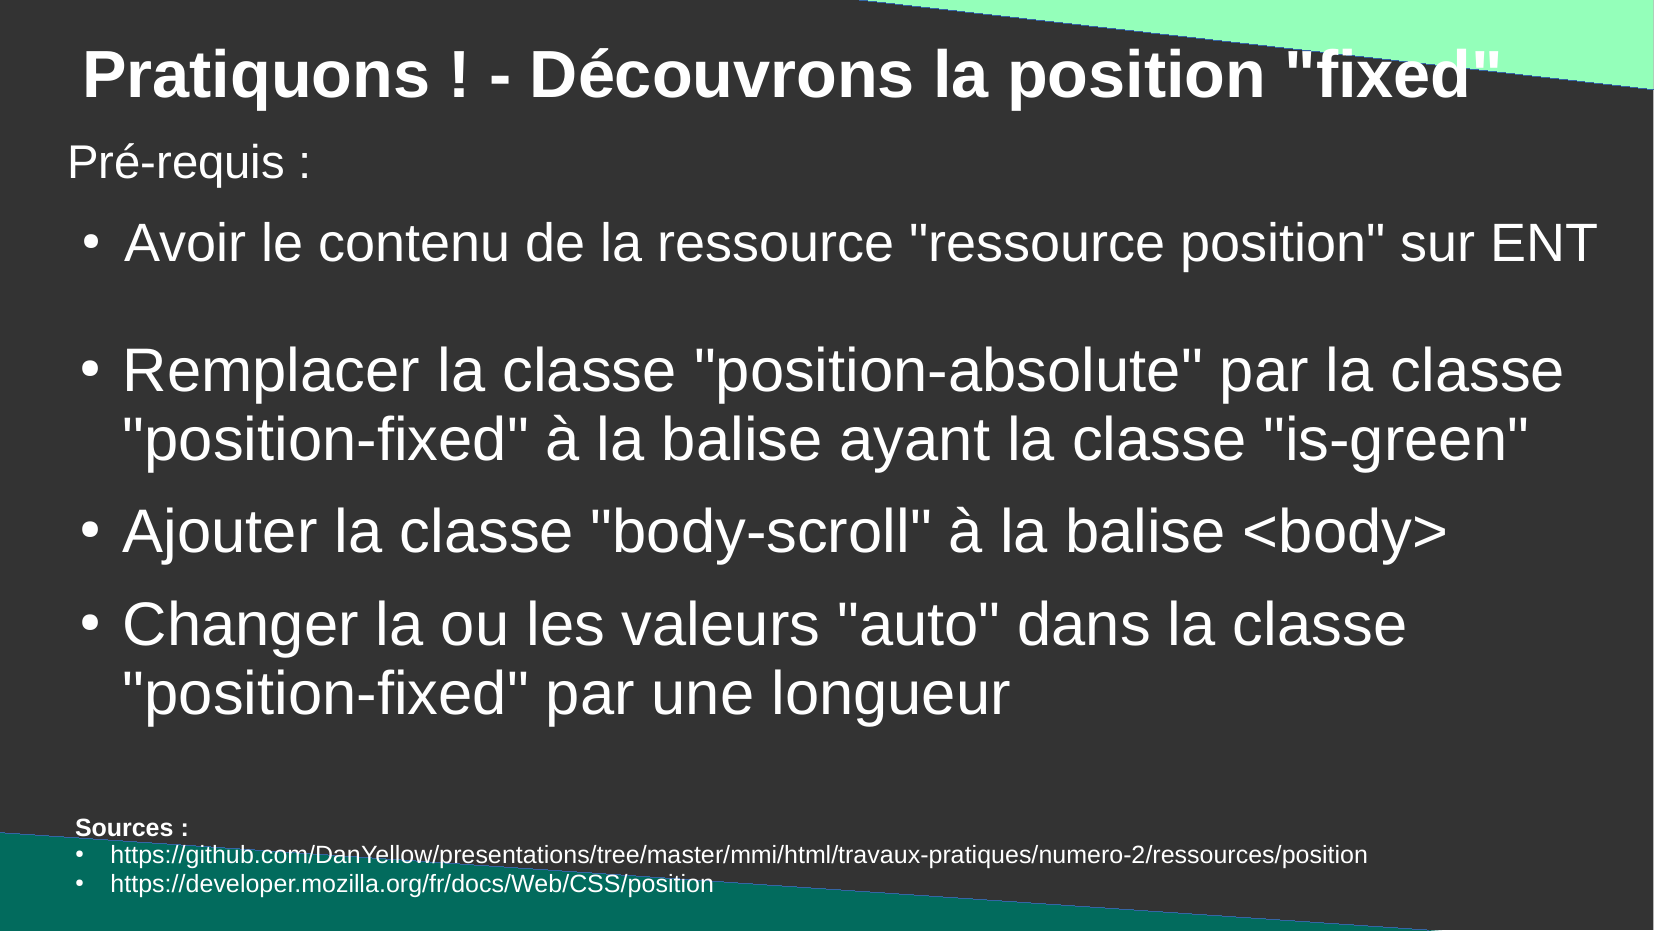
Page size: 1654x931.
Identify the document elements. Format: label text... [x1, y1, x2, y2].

list Pré-requis : Avoir le contenu de la ressource "ressource position" sur ENT [67, 135, 1607, 293]
list Remplacer la classe "position-absolute" par la classe "position-fixed" à la balise ayant la classe "is-green" Ajouter la classe "body-scroll" à la balise <body> Changer la ou les valeurs "auto" dans la classe "position-fixed" par une longueur [64, 335, 1589, 771]
text_box Sources : https://github.com/DanYellow/presentations/tree/master/mmi/html/travaux-pratiques/numero-2/ressources/position https://developer.mozilla.org/fr/docs/Web/CSS/position [60, 805, 1546, 931]
text_box [859, 0, 1654, 90]
title Pratiquons ! - Découvrons la position "fixed" [82, 37, 1630, 150]
